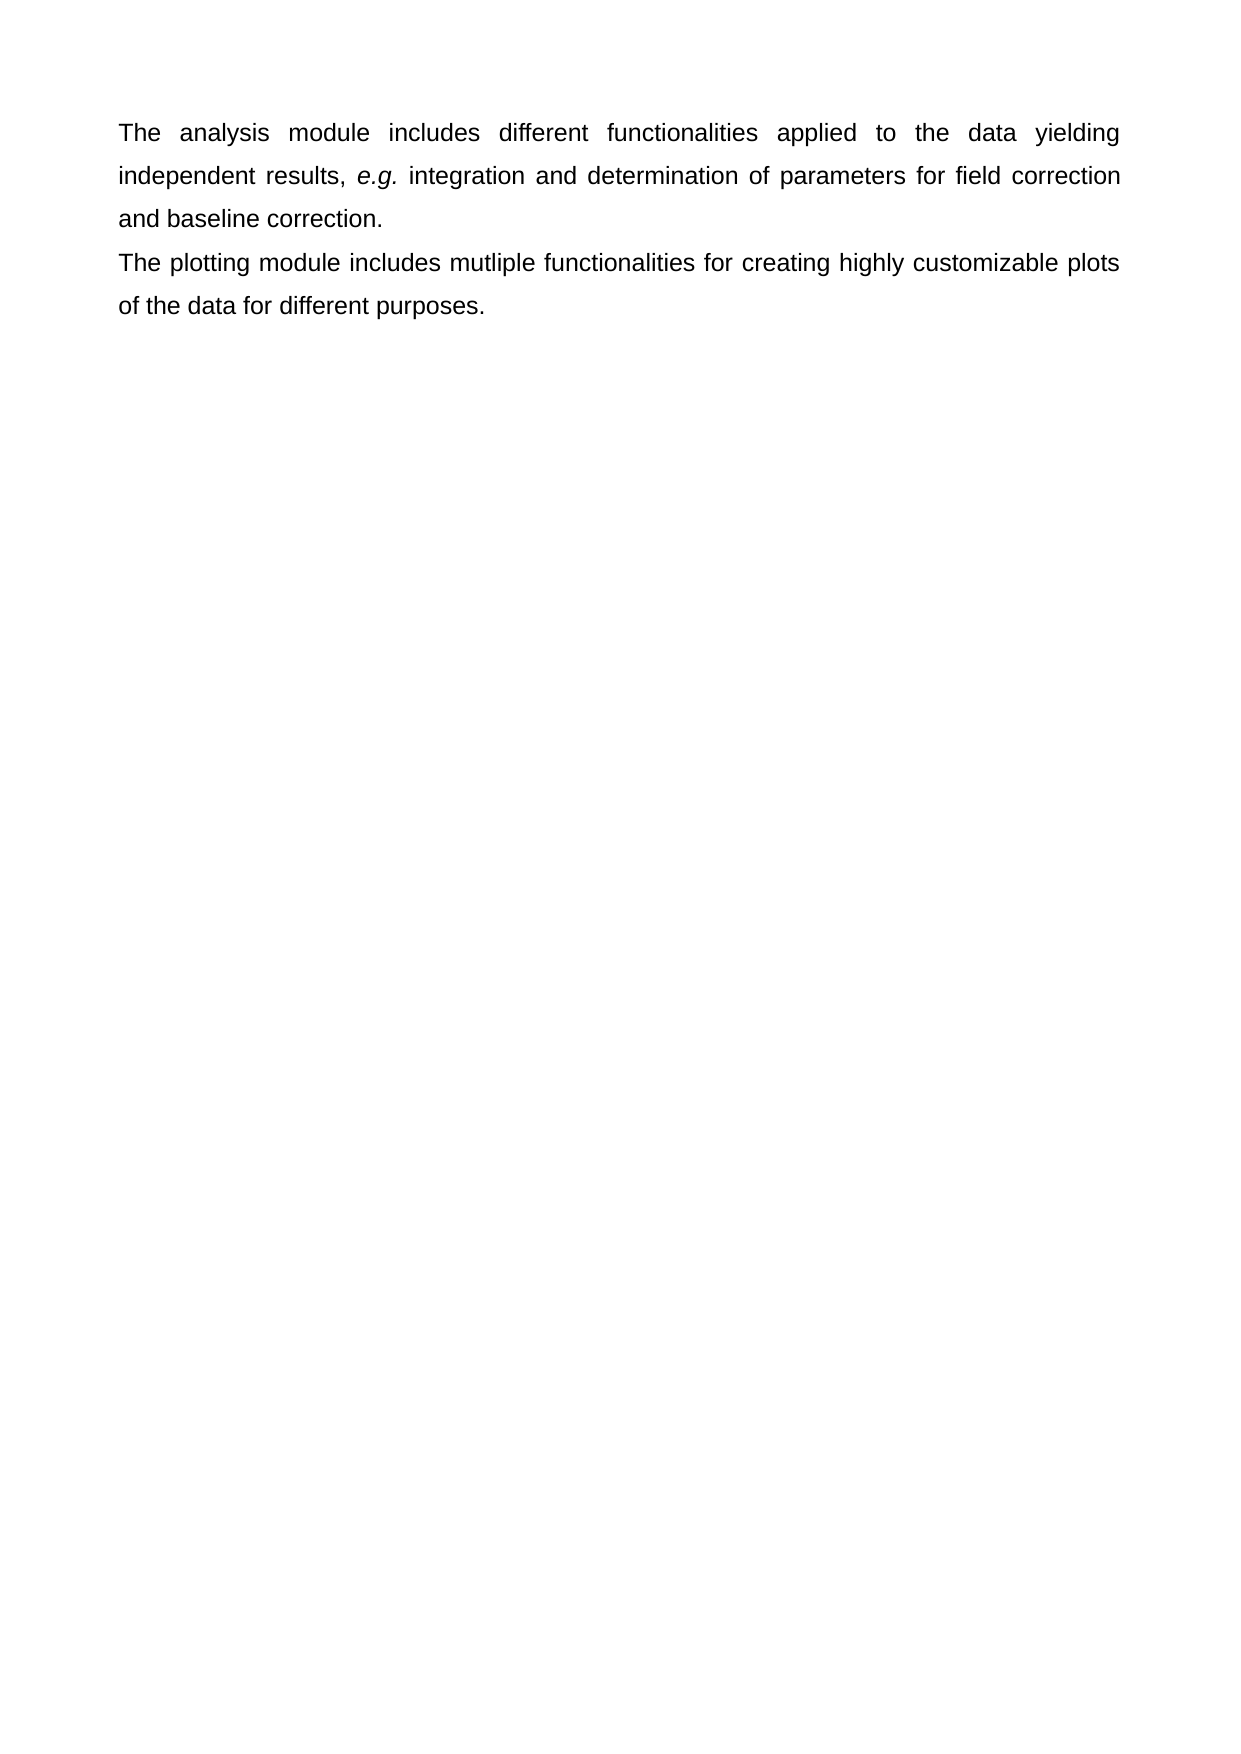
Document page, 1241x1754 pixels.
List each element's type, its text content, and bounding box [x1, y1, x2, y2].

text The analysis module includes different functionalities applied to the data yielding independent results, e.g. integration and determination of parameters for field correction and baseline correction. [118, 118, 1122, 233]
text The plotting module includes mutliple functionalities for creating highly customizable plots of the data for different purposes. [118, 247, 1122, 319]
